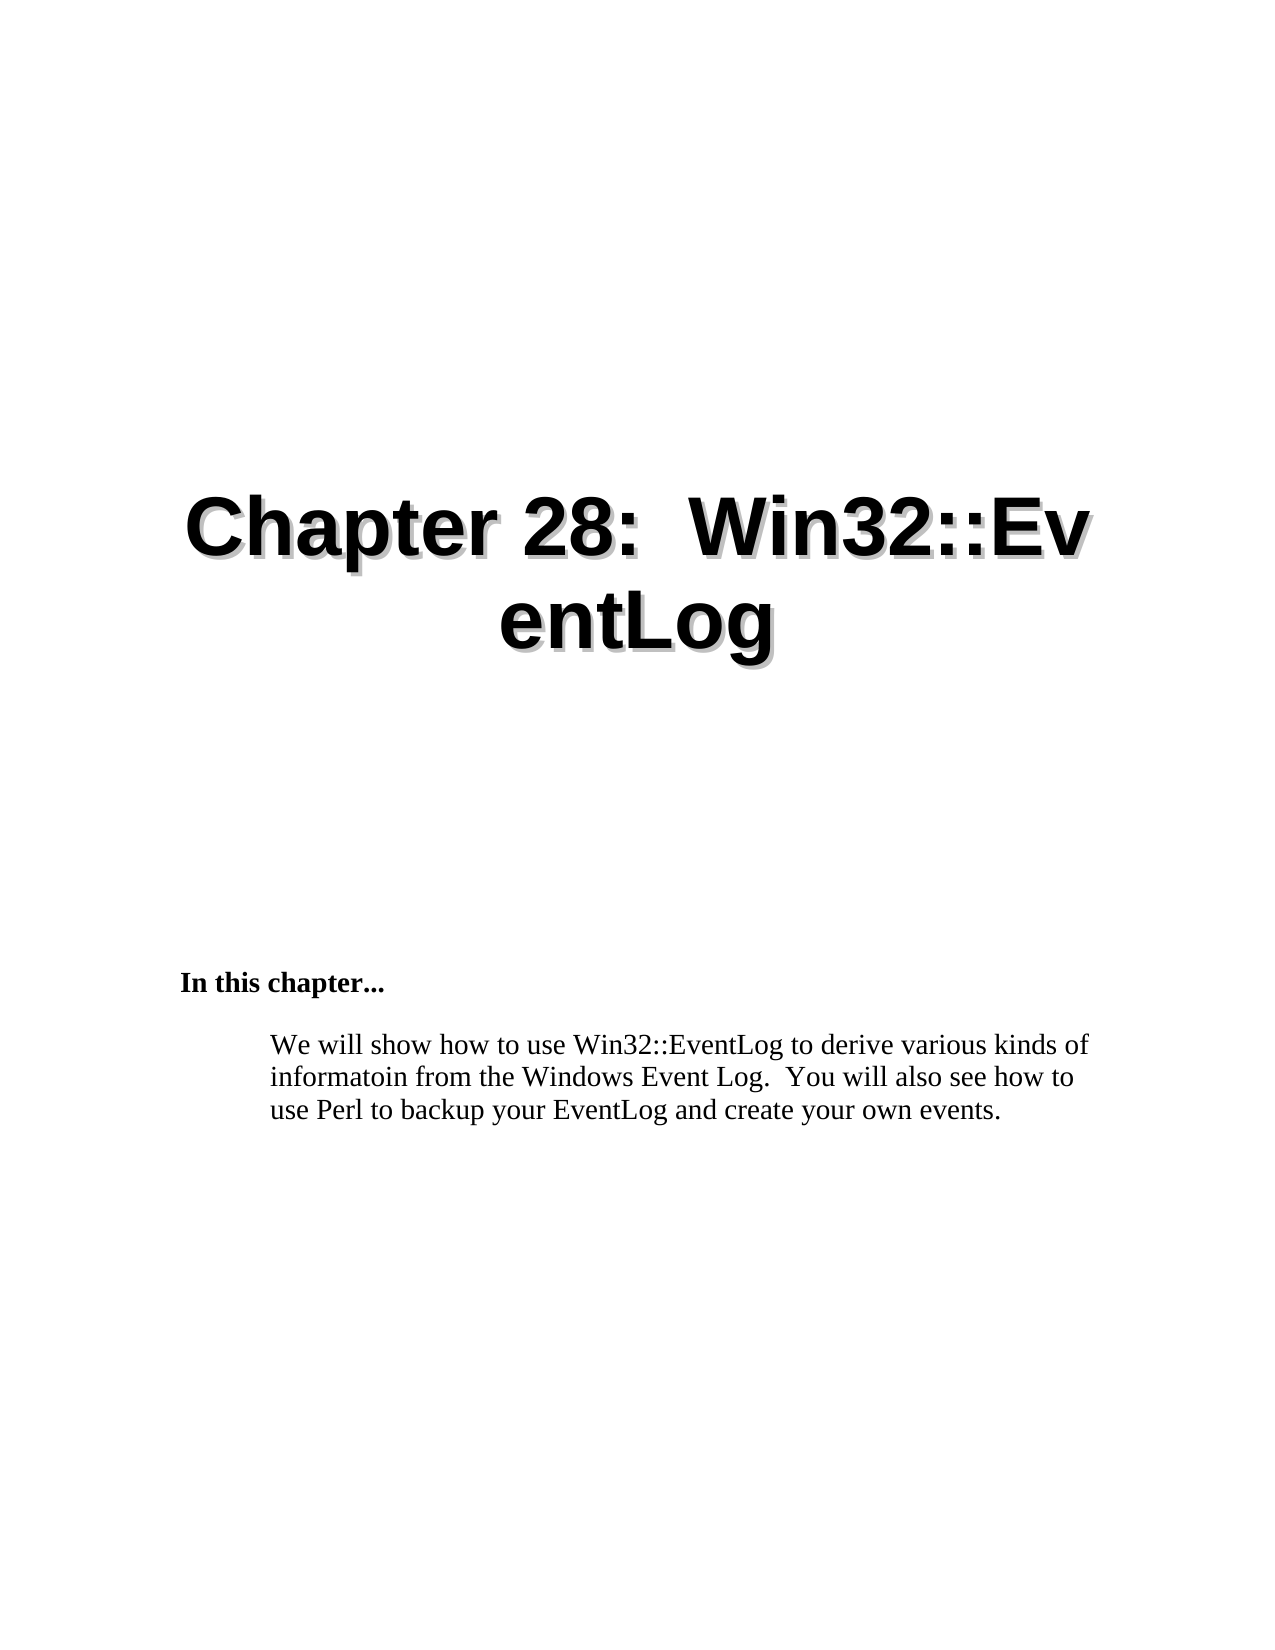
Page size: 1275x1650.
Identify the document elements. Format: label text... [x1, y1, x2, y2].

text We will show how to use Win32::EventLog to derive various kinds of informatoin from the Windows Event Log. You will also see how to use Perl to backup your EventLog and create your own events. [270, 1028, 1095, 1125]
subtitle Win32::EventLog [180, 480, 1095, 666]
subtitle In this chapter... [180, 966, 1095, 998]
